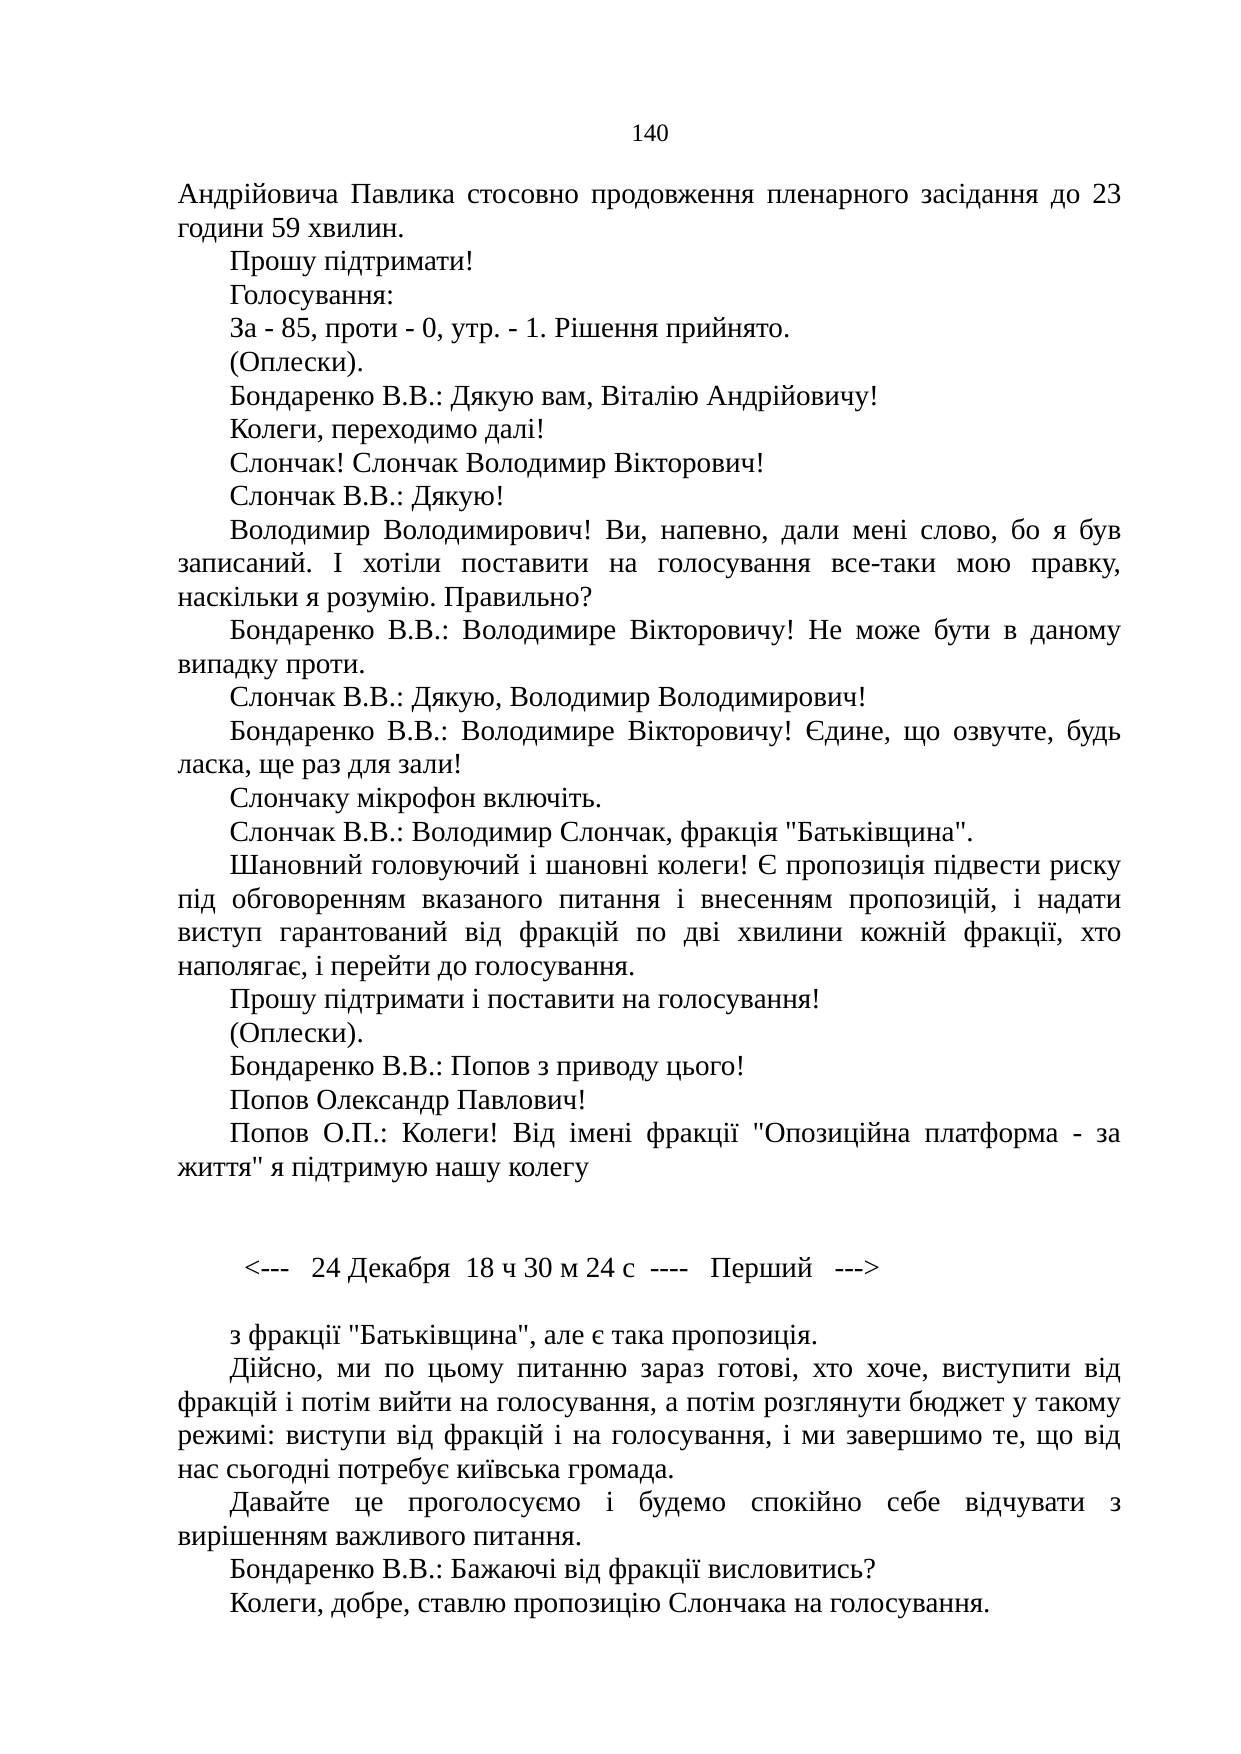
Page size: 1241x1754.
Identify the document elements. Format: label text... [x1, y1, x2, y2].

text з фракції "Батьківщина", але є така пропозиція. [177, 1317, 1122, 1350]
text Слончак! Слончак Володимир Вікторович! [177, 445, 1122, 478]
text Прошу підтримати і поставити на голосування! [177, 981, 1122, 1015]
text (Оплески). [177, 1015, 1122, 1048]
text Колеги, переходимо далі! [177, 411, 1122, 445]
text Дійсно, ми по цьому питанню зараз готові, хто хоче, виступити від фракцій і потім вийти на голосування, а потім розглянути бюджет у такому режимі: виступи від фракцій і на голосування, і ми завершимо те, що від нас сьогодні потребує київська громада. [177, 1350, 1122, 1484]
text Бондаренко В.В.: Бажаючі від фракції висловитись? [177, 1552, 1122, 1585]
text Попов О.П.: Колеги! Від імені фракції "Опозиційна платформа - за життя" я підтримую нашу колегу [177, 1116, 1122, 1183]
text Бондаренко В.В.: Володимире Вікторовичу! Єдине, що озвучте, будь ласка, ще раз для зали! [177, 713, 1122, 780]
text Голосування: [177, 277, 1122, 311]
text Бондаренко В.В.: Володимире Вікторовичу! Не може бути в даному випадку проти. [177, 612, 1122, 679]
text <--- 24 Декабря 18 ч 30 м 24 с ---- Перший ---> [177, 1250, 1122, 1283]
text Бондаренко В.В.: Дякую вам, Віталію Андрійовичу! [177, 378, 1122, 411]
text Давайте це проголосуємо і будемо спокійно себе відчувати з вирішенням важливого питання. [177, 1484, 1122, 1552]
text Колеги, добре, ставлю пропозицію Слончака на голосування. [177, 1585, 1122, 1619]
text Слончак В.В.: Дякую, Володимир Володимирович! [177, 679, 1122, 713]
text Прошу підтримати! [177, 243, 1122, 277]
text (Оплески). [177, 344, 1122, 378]
text Андрійовича Павлика стосовно продовження пленарного засідання до 23 години 59 хвилин. [177, 176, 1122, 243]
text Слончак В.В.: Володимир Слончак, фракція "Батьківщина". [177, 814, 1122, 847]
text Шановний головуючий і шановні колеги! Є пропозиція підвести риску під обговоренням вказаного питання і внесенням пропозицій, і надати виступ гарантований від фракцій по дві хвилини кожній фракції, хто наполягає, і перейти до голосування. [177, 847, 1122, 981]
text Бондаренко В.В.: Попов з приводу цього! [177, 1048, 1122, 1082]
text Слончаку мікрофон включіть. [177, 780, 1122, 814]
text Володимир Володимирович! Ви, напевно, дали мені слово, бо я був записаний. І хотіли поставити на голосування все-таки мою правку, наскільки я розумію. Правильно? [177, 512, 1122, 612]
text Слончак В.В.: Дякую! [177, 478, 1122, 512]
text За - 85, проти - 0, утр. - 1. Рішення прийнято. [177, 311, 1122, 344]
text Попов Олександр Павлович! [177, 1082, 1122, 1116]
